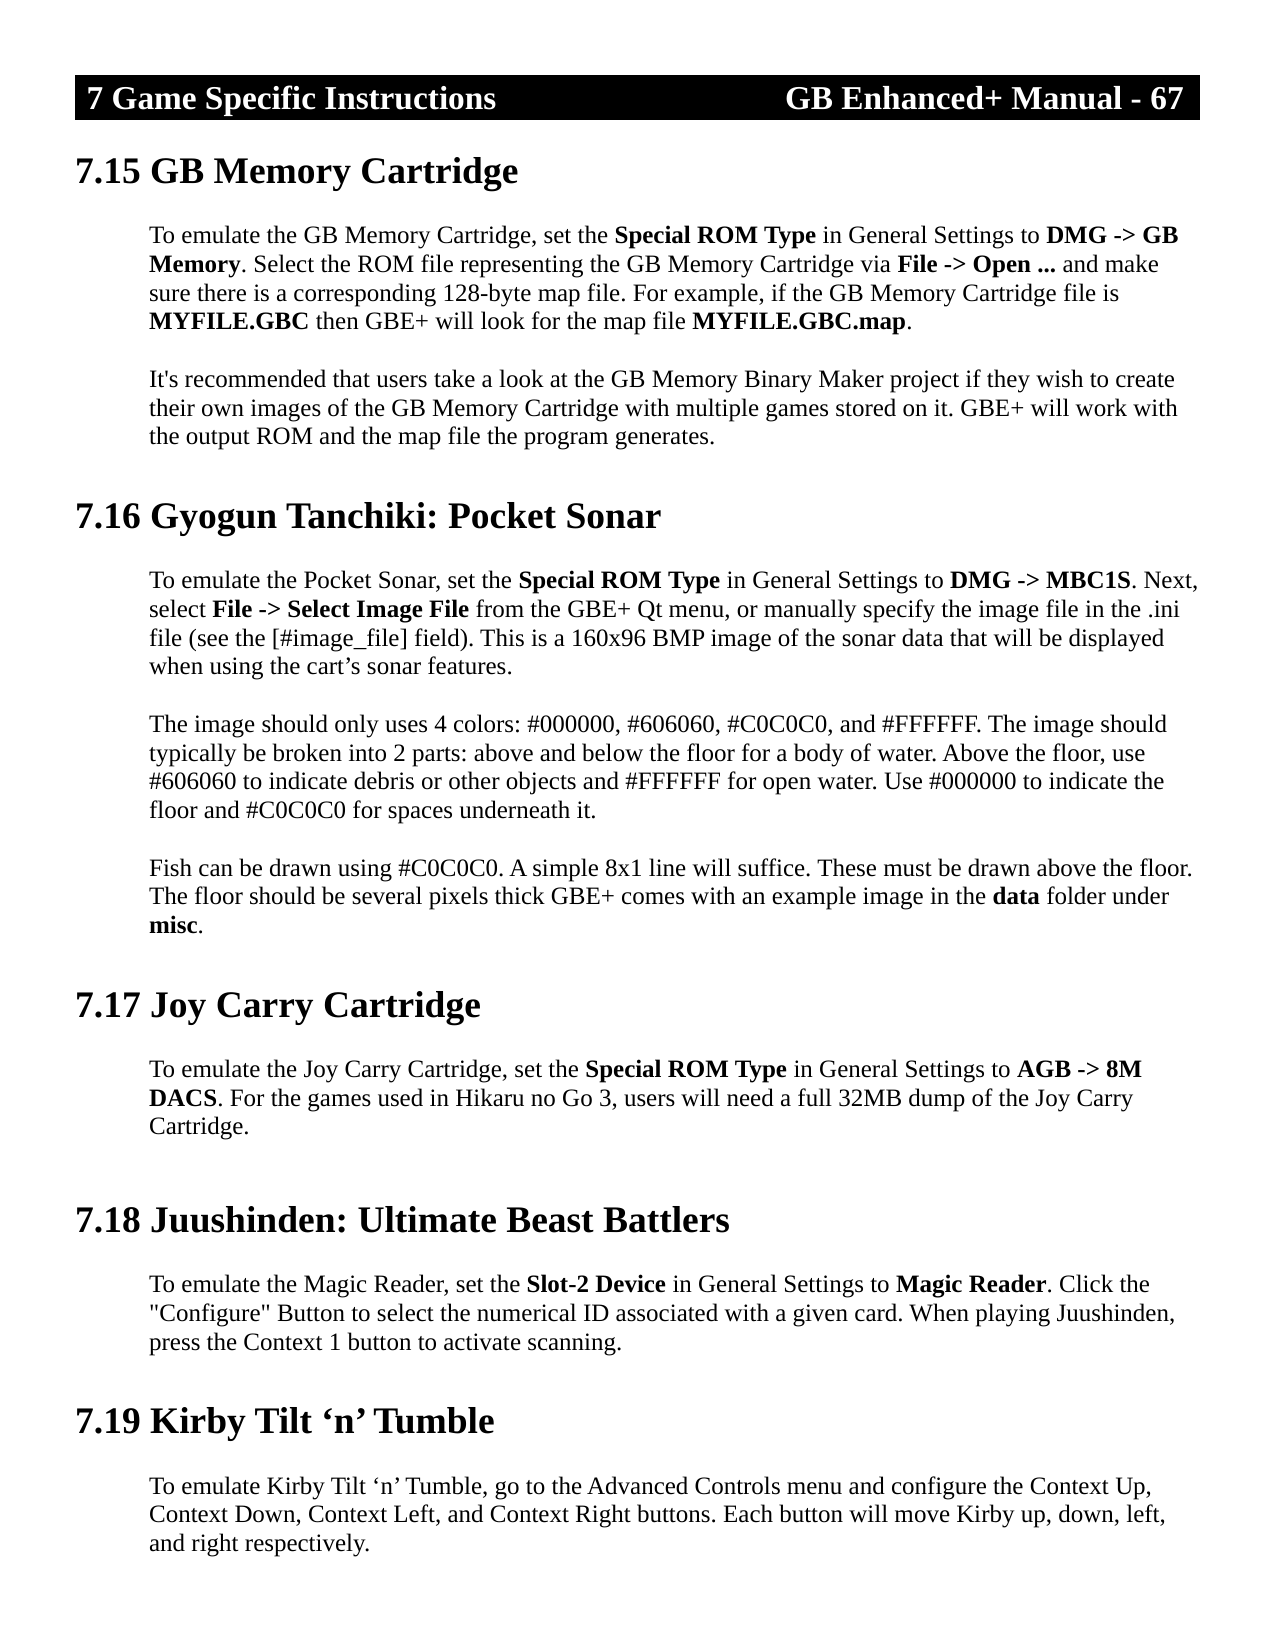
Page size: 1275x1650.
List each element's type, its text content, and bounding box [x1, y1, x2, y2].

text It's recommended that users take a look at the GB Memory Binary Maker project if they wish to create their own images of the GB Memory Cartridge with multiple games stored on it. GBE+ will work with the output ROM and the map file the program generates. [75, 364, 1200, 450]
text 7.18 Juushinden: Ultimate Beast Battlers [75, 1198, 1200, 1241]
text To emulate Kirby Tilt ‘n’ Tumble, go to the Advanced Controls menu and configure the Context Up, Context Down, Context Left, and Context Right buttons. Each button will move Kirby up, down, left, and right respectively. [75, 1471, 1200, 1557]
text To emulate the Pocket Sonar, set the Special ROM Type in General Settings to DMG -> MBC1S. Next, select File -> Select Image File from the GBE+ Qt menu, or manually specify the image file in the .ini file (see the [#image_file] field). This is a 160x96 BMP image of the sonar data that will be displayed when using the cart’s sonar features. [75, 565, 1200, 680]
text The image should only uses 4 colors: #000000, #606060, #C0C0C0, and #FFFFFF. The image should typically be broken into 2 parts: above and below the floor for a body of water. Above the floor, use #606060 to indicate debris or other objects and #FFFFFF for open water. Use #000000 to indicate the floor and #C0C0C0 for spaces underneath it. [75, 709, 1200, 824]
text To emulate the GB Memory Cartridge, set the Special ROM Type in General Settings to DMG -> GB Memory. Select the ROM file representing the GB Memory Cartridge via File -> Open ... and make sure there is a corresponding 128-byte map file. For example, if the GB Memory Cartridge file is MYFILE.GBC then GBE+ will look for the map file MYFILE.GBC.map. [75, 220, 1200, 335]
text To emulate the Joy Carry Cartridge, set the Special ROM Type in General Settings to AGB -> 8M DACS. For the games used in Hikaru no Go 3, users will need a full 32MB dump of the Joy Carry Cartridge. [75, 1054, 1200, 1140]
text 7.16 Gyogun Tanchiki: Pocket Sonar [75, 493, 1200, 536]
text 7.19 Kirby Tilt ‘n’ Tumble [75, 1399, 1200, 1442]
text To emulate the Magic Reader, set the Slot-2 Device in General Settings to Magic Reader. Click the "Configure" Button to select the numerical ID associated with a given card. When playing Juushinden, press the Context 1 button to activate scanning. [75, 1269, 1200, 1356]
text 7.15 GB Memory Cartridge [75, 148, 1200, 191]
text Fish can be drawn using #C0C0C0. A simple 8x1 line will suffice. These must be drawn above the floor. The floor should be several pixels thick GBE+ comes with an example image in the data folder under misc. [75, 853, 1200, 939]
text 7.17 Joy Carry Cartridge [75, 982, 1200, 1025]
text 7 Game Specific Instructions GB Enhanced+ Manual - 67 [75, 75, 1200, 119]
